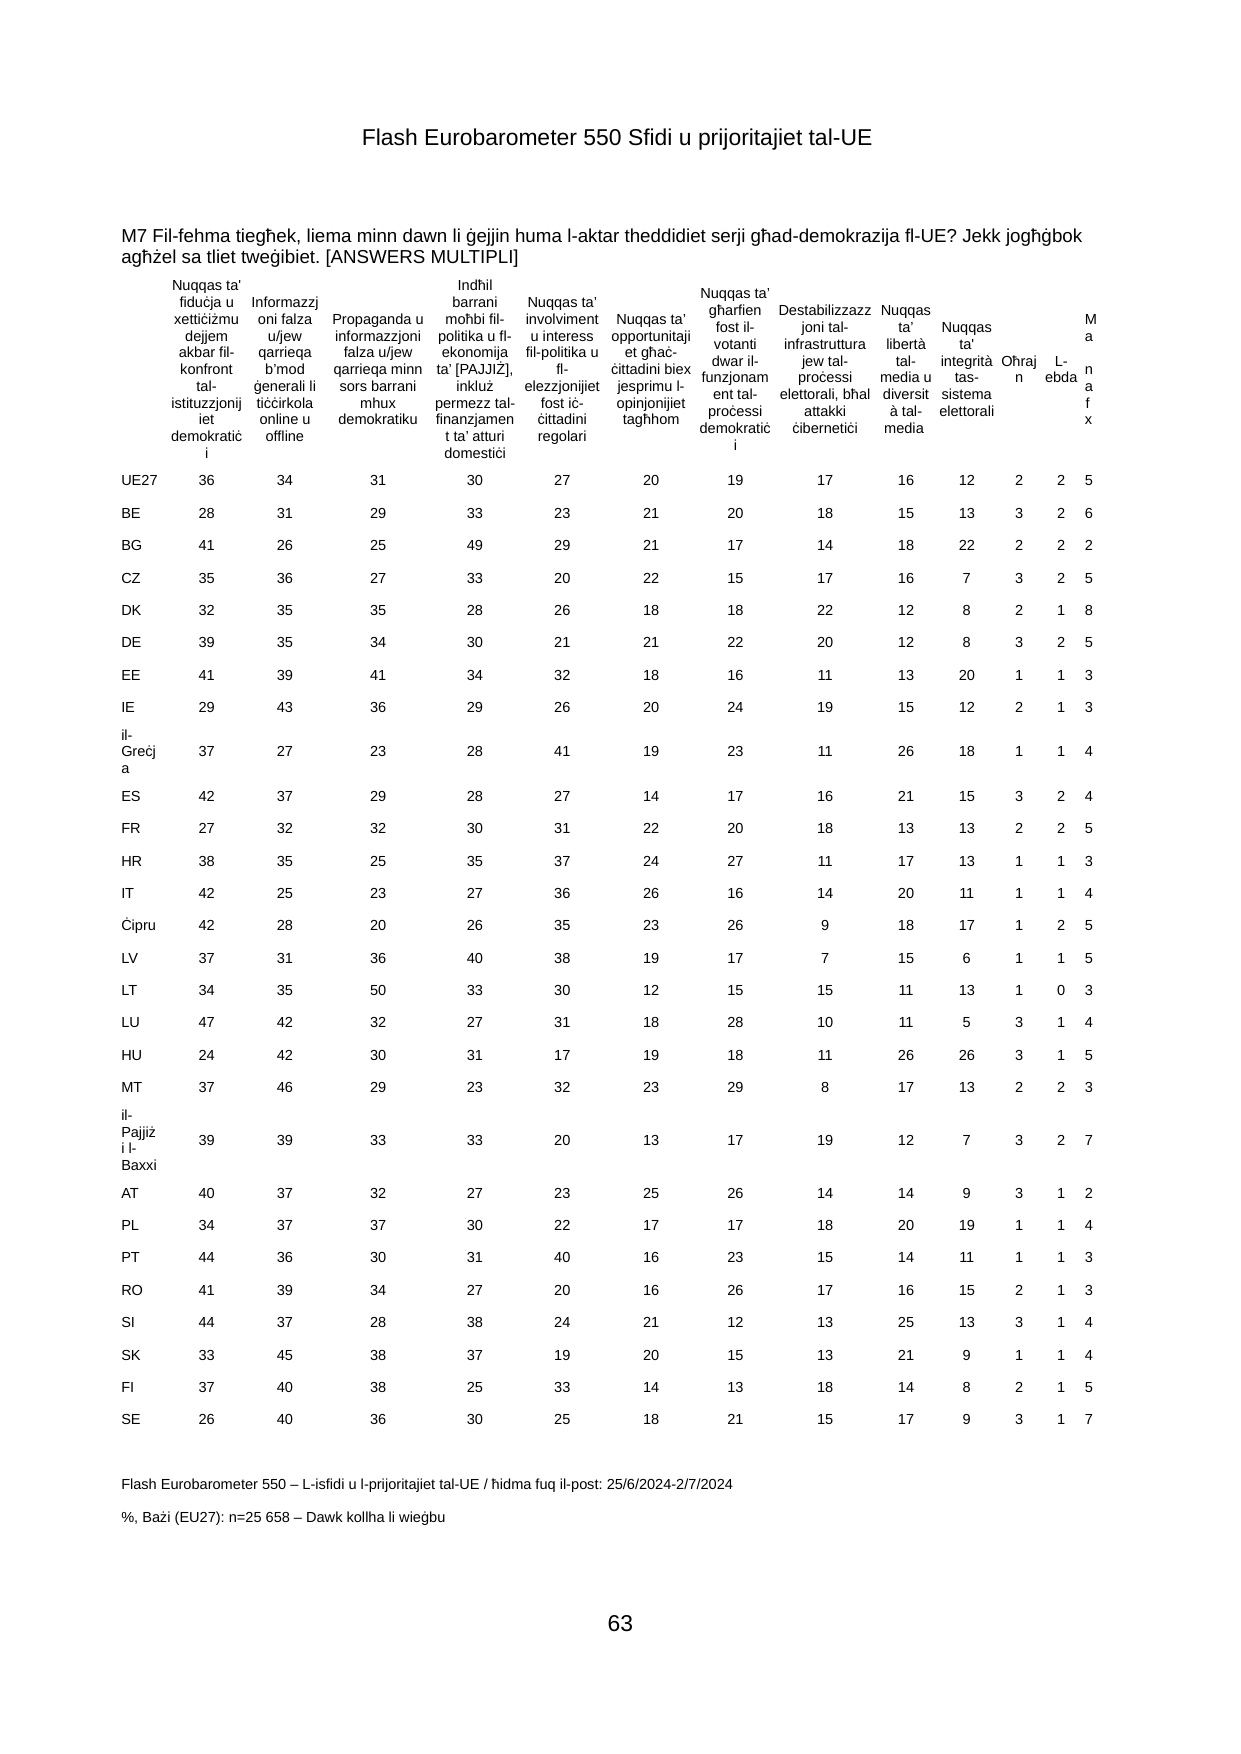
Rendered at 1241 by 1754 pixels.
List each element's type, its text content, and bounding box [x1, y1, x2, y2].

table_cell 15 [936, 1274, 997, 1306]
table_cell 11 [876, 1006, 936, 1039]
table_cell 38 [324, 1339, 431, 1371]
table_cell 28 [431, 780, 518, 812]
table_cell [696, 1436, 774, 1468]
table_cell 35 [245, 626, 324, 659]
table_cell 4 [1082, 724, 1093, 779]
table_cell Flash Eurobarometer 550 – L-isfidi u l-prijoritajiet tal-UE / ħidma fuq il-post: 25/6/2024-2/7/2024 [118, 1468, 1093, 1500]
table_cell 34 [431, 659, 518, 691]
table_cell 25 [876, 1306, 936, 1338]
table_cell [168, 1436, 245, 1468]
table_cell 34 [245, 464, 324, 497]
table_cell 9 [936, 1176, 997, 1209]
table_cell Nuqqas ta’ opportunitajiet għaċ-ċittadini biex jesprimu l-opinjonijiet tagħhom [606, 274, 696, 464]
table_cell 21 [606, 1306, 696, 1338]
table_cell 8 [936, 626, 997, 659]
table_cell 17 [696, 942, 774, 974]
table_cell 4 [1082, 1339, 1093, 1371]
table_cell 22 [696, 626, 774, 659]
table_cell 13 [774, 1306, 876, 1338]
table_cell [118, 274, 161, 464]
table_cell [161, 529, 167, 561]
table_cell 18 [696, 1039, 774, 1071]
table_cell 5 [1082, 1371, 1093, 1403]
table_cell 17 [696, 1104, 774, 1176]
table_cell 12 [876, 1104, 936, 1176]
table_cell 33 [431, 1104, 518, 1176]
table_cell [161, 1039, 167, 1071]
table_cell 37 [245, 1306, 324, 1338]
table_cell 1 [998, 942, 1040, 974]
table_cell 25 [606, 1176, 696, 1209]
table_cell 2 [998, 1071, 1040, 1103]
table_cell 34 [324, 1274, 431, 1306]
table_cell 27 [245, 724, 324, 779]
table_cell [1082, 1436, 1093, 1468]
table_cell 23 [431, 1071, 518, 1103]
table_cell 15 [774, 1403, 876, 1436]
table_cell 12 [696, 1306, 774, 1338]
table_cell 37 [518, 844, 606, 877]
table_cell 17 [696, 529, 774, 561]
table_cell 22 [936, 529, 997, 561]
table_cell 1 [998, 844, 1040, 877]
table_cell 28 [696, 1006, 774, 1039]
table_cell Nuqqas ta’ għarfien fost il-votanti dwar il-funzjonament tal-proċessi demokratiċi [696, 274, 774, 464]
table_cell 28 [431, 724, 518, 779]
table_cell Propaganda u informazzjoni falza u/jew qarrieqa minn sors barrani mhux demokratiku [324, 274, 431, 464]
table_cell 30 [431, 464, 518, 497]
table_cell 1 [1040, 659, 1082, 691]
table_cell 1 [998, 1209, 1040, 1241]
table_cell 13 [936, 1306, 997, 1338]
table_cell 2 [1040, 497, 1082, 529]
table_cell il-Pajjiżi l-Baxxi [118, 1104, 161, 1176]
table_cell 17 [696, 780, 774, 812]
table_cell 1 [1040, 1403, 1082, 1436]
table_cell 35 [245, 594, 324, 626]
table_cell 3 [998, 1306, 1040, 1338]
table_cell 36 [324, 942, 431, 974]
table_cell 2 [998, 529, 1040, 561]
table_cell 23 [324, 724, 431, 779]
table_cell 3 [998, 497, 1040, 529]
table_cell 1 [1040, 844, 1082, 877]
table_cell IT [118, 877, 161, 909]
table_cell 37 [168, 1071, 245, 1103]
table_cell [161, 724, 167, 779]
table_cell 37 [168, 1371, 245, 1403]
table_cell 17 [774, 561, 876, 594]
table_cell 40 [168, 1176, 245, 1209]
table_cell 35 [431, 844, 518, 877]
table_cell 18 [774, 497, 876, 529]
table_cell 40 [245, 1403, 324, 1436]
table_cell 16 [876, 561, 936, 594]
table_cell 1 [998, 724, 1040, 779]
table_cell 24 [606, 844, 696, 877]
table_cell 32 [518, 1071, 606, 1103]
table_cell [161, 1209, 167, 1241]
table_cell 37 [245, 780, 324, 812]
table_cell 27 [696, 844, 774, 877]
table_cell 16 [606, 1274, 696, 1306]
table_cell 2 [998, 812, 1040, 844]
table_cell 11 [774, 659, 876, 691]
table_cell 33 [431, 974, 518, 1006]
table_cell 1 [1040, 1241, 1082, 1274]
table_cell 27 [518, 780, 606, 812]
table_cell 11 [876, 974, 936, 1006]
table_cell 1 [1040, 1274, 1082, 1306]
table_cell 1 [1040, 1176, 1082, 1209]
table_cell 10 [774, 1006, 876, 1039]
table_cell 3 [998, 1176, 1040, 1209]
table_cell 36 [518, 877, 606, 909]
table_cell 16 [774, 780, 876, 812]
table_cell 2 [1040, 1104, 1082, 1176]
table_cell 11 [774, 724, 876, 779]
table_cell 37 [168, 942, 245, 974]
table_cell 41 [168, 659, 245, 691]
table_cell Ma nafx [1082, 274, 1093, 464]
table_cell 24 [168, 1039, 245, 1071]
table_cell 38 [431, 1306, 518, 1338]
table_cell 32 [245, 812, 324, 844]
table_cell 37 [431, 1339, 518, 1371]
table_cell 39 [245, 1104, 324, 1176]
table_cell 18 [774, 1371, 876, 1403]
table_cell 5 [1082, 812, 1093, 844]
table_cell 17 [774, 1274, 876, 1306]
table_cell 2 [998, 594, 1040, 626]
table_cell 19 [606, 1039, 696, 1071]
table_cell [161, 1241, 167, 1274]
table_cell 13 [876, 812, 936, 844]
table_cell 17 [876, 844, 936, 877]
table_cell 13 [774, 1339, 876, 1371]
table_cell 19 [774, 691, 876, 723]
table_cell 13 [936, 974, 997, 1006]
table_cell 34 [168, 1209, 245, 1241]
table_cell 9 [936, 1403, 997, 1436]
table_cell 29 [324, 497, 431, 529]
table_cell 11 [936, 877, 997, 909]
table_cell 18 [876, 529, 936, 561]
table_cell 28 [168, 497, 245, 529]
table_cell 25 [324, 844, 431, 877]
table_cell 1 [1040, 1306, 1082, 1338]
table_cell 31 [245, 942, 324, 974]
table_cell 16 [606, 1241, 696, 1274]
table_cell 30 [431, 1209, 518, 1241]
table_cell [161, 691, 167, 723]
table_cell [161, 594, 167, 626]
table_cell 19 [936, 1209, 997, 1241]
table_cell [876, 1436, 936, 1468]
table_cell 47 [168, 1006, 245, 1039]
table_cell 13 [936, 1071, 997, 1103]
table_cell 26 [518, 594, 606, 626]
table_cell 26 [518, 691, 606, 723]
table_cell 37 [245, 1176, 324, 1209]
table_cell 21 [606, 626, 696, 659]
table_cell LV [118, 942, 161, 974]
table_cell 8 [936, 1371, 997, 1403]
table_cell 31 [431, 1241, 518, 1274]
table_cell 22 [774, 594, 876, 626]
table_cell 39 [168, 1104, 245, 1176]
table_cell 1 [998, 659, 1040, 691]
table_cell LT [118, 974, 161, 1006]
table_cell 1 [998, 1241, 1040, 1274]
table_cell 26 [936, 1039, 997, 1071]
table_cell 13 [606, 1104, 696, 1176]
table_cell 14 [606, 1371, 696, 1403]
table_cell 15 [696, 561, 774, 594]
table_cell [161, 974, 167, 1006]
table_cell 16 [876, 1274, 936, 1306]
table_cell 2 [1040, 561, 1082, 594]
table_cell 28 [431, 594, 518, 626]
table_cell 12 [606, 974, 696, 1006]
table_cell 26 [245, 529, 324, 561]
table_cell [161, 1403, 167, 1436]
table_cell 27 [431, 1176, 518, 1209]
table_cell RO [118, 1274, 161, 1306]
table_cell 24 [696, 691, 774, 723]
table_cell HR [118, 844, 161, 877]
table_cell 20 [324, 909, 431, 942]
table_cell 16 [696, 877, 774, 909]
table_cell 27 [431, 1006, 518, 1039]
table_cell [245, 1436, 324, 1468]
table_cell 20 [606, 691, 696, 723]
table_cell 21 [876, 1339, 936, 1371]
table_cell 13 [936, 497, 997, 529]
table_cell 2 [1040, 464, 1082, 497]
table_cell 25 [431, 1371, 518, 1403]
table_cell 40 [431, 942, 518, 974]
table_cell 41 [324, 659, 431, 691]
table_cell 0 [1040, 974, 1082, 1006]
table_cell 2 [1040, 529, 1082, 561]
table_cell 29 [431, 691, 518, 723]
table_cell 29 [168, 691, 245, 723]
table_cell 7 [1082, 1403, 1093, 1436]
table_cell 18 [606, 1403, 696, 1436]
table_cell 33 [431, 561, 518, 594]
table_cell L-ebda [1040, 274, 1082, 464]
table_cell 20 [518, 1104, 606, 1176]
table_cell 33 [431, 497, 518, 529]
table_cell 3 [998, 1039, 1040, 1071]
table_cell 7 [936, 561, 997, 594]
table_cell [161, 877, 167, 909]
table_cell 20 [774, 626, 876, 659]
table_cell [431, 1436, 518, 1468]
table_cell 50 [324, 974, 431, 1006]
table_cell 18 [774, 812, 876, 844]
table_cell 14 [774, 1176, 876, 1209]
table_cell 5 [936, 1006, 997, 1039]
table_cell 39 [245, 1274, 324, 1306]
table_cell Nuqqas ta' integrità tas-sistema elettorali [936, 274, 997, 464]
table_cell 2 [1040, 1071, 1082, 1103]
table_cell 3 [1082, 974, 1093, 1006]
table_cell 14 [876, 1371, 936, 1403]
table_cell 17 [774, 464, 876, 497]
table_cell 3 [998, 1104, 1040, 1176]
table_cell 21 [696, 1403, 774, 1436]
table_cell 37 [168, 724, 245, 779]
table_cell 33 [168, 1339, 245, 1371]
table_cell Oħrajn [998, 274, 1040, 464]
table_cell 13 [876, 659, 936, 691]
table_cell 21 [876, 780, 936, 812]
table_cell Nuqqas ta’ libertà tal-media u diversità tal-media [876, 274, 936, 464]
table_cell 1 [1040, 1039, 1082, 1071]
table_cell IE [118, 691, 161, 723]
table_cell 1 [998, 1339, 1040, 1371]
table_cell DE [118, 626, 161, 659]
table_cell 15 [696, 1339, 774, 1371]
table_cell [161, 780, 167, 812]
table_cell 3 [998, 780, 1040, 812]
table_cell MT [118, 1071, 161, 1103]
table_cell [118, 1436, 161, 1468]
table_cell 3 [1082, 1071, 1093, 1103]
table_cell 37 [324, 1209, 431, 1241]
table_cell 17 [876, 1071, 936, 1103]
table_cell 36 [245, 561, 324, 594]
table_cell 3 [998, 561, 1040, 594]
table_cell DK [118, 594, 161, 626]
table_cell 1 [998, 877, 1040, 909]
table_cell 31 [431, 1039, 518, 1071]
table_cell 20 [876, 877, 936, 909]
table_cell [161, 812, 167, 844]
table_cell 2 [1082, 529, 1093, 561]
table_cell 15 [696, 974, 774, 1006]
table_cell [161, 1176, 167, 1209]
table_cell 15 [774, 1241, 876, 1274]
table_cell 20 [606, 1339, 696, 1371]
table_cell [606, 1436, 696, 1468]
table_cell [161, 561, 167, 594]
table_cell 2 [998, 1371, 1040, 1403]
table_cell 31 [245, 497, 324, 529]
table_cell 29 [518, 529, 606, 561]
table_cell 4 [1082, 877, 1093, 909]
table_cell 13 [936, 812, 997, 844]
table_cell 32 [324, 1006, 431, 1039]
table_cell 12 [936, 464, 997, 497]
table_cell 2 [998, 1274, 1040, 1306]
table_cell 14 [774, 529, 876, 561]
table_cell 3 [1082, 1241, 1093, 1274]
table_cell 36 [324, 1403, 431, 1436]
table_cell 15 [876, 942, 936, 974]
table_cell 35 [518, 909, 606, 942]
table_cell 1 [1040, 1371, 1082, 1403]
table_cell 20 [696, 812, 774, 844]
table_cell 18 [606, 1006, 696, 1039]
table_cell 2 [1040, 909, 1082, 942]
table_cell EE [118, 659, 161, 691]
table_cell 23 [518, 497, 606, 529]
table_cell 32 [518, 659, 606, 691]
table_cell 25 [245, 877, 324, 909]
table_cell 3 [1082, 659, 1093, 691]
table_cell 41 [168, 1274, 245, 1306]
table_cell 20 [606, 464, 696, 497]
table_cell SK [118, 1339, 161, 1371]
table_cell [161, 844, 167, 877]
table_cell UE27 [118, 464, 161, 497]
table_cell 25 [518, 1403, 606, 1436]
table_cell 2 [1040, 812, 1082, 844]
table_cell PL [118, 1209, 161, 1241]
table_cell 25 [324, 529, 431, 561]
table_cell 12 [876, 626, 936, 659]
table_cell 26 [876, 724, 936, 779]
table_cell 13 [696, 1371, 774, 1403]
table_cell [161, 464, 167, 497]
table_cell 30 [431, 626, 518, 659]
table_cell 35 [168, 561, 245, 594]
table_cell 30 [518, 974, 606, 1006]
table_cell 26 [696, 1176, 774, 1209]
table_cell [161, 274, 167, 464]
table_cell 12 [876, 594, 936, 626]
table_cell 23 [324, 877, 431, 909]
table_cell 33 [518, 1371, 606, 1403]
table_cell 31 [324, 464, 431, 497]
table_cell 28 [245, 909, 324, 942]
table_cell 26 [876, 1039, 936, 1071]
table_cell 3 [998, 1006, 1040, 1039]
table_cell [161, 659, 167, 691]
table_cell 21 [606, 529, 696, 561]
table_cell 4 [1082, 1209, 1093, 1241]
table_cell 29 [324, 780, 431, 812]
table_cell 8 [1082, 594, 1093, 626]
table_cell SE [118, 1403, 161, 1436]
table_cell 19 [518, 1339, 606, 1371]
table_cell 11 [774, 844, 876, 877]
table_cell 38 [518, 942, 606, 974]
table_cell 28 [324, 1306, 431, 1338]
table_cell 7 [936, 1104, 997, 1176]
table_cell 18 [774, 1209, 876, 1241]
table_cell 31 [518, 812, 606, 844]
table_cell [936, 1436, 997, 1468]
table_cell 16 [876, 464, 936, 497]
table_cell 36 [324, 691, 431, 723]
table_cell [774, 1436, 876, 1468]
table_cell 35 [245, 974, 324, 1006]
table_cell 18 [876, 909, 936, 942]
table_cell 8 [936, 594, 997, 626]
table_cell 35 [324, 594, 431, 626]
table_cell 19 [606, 724, 696, 779]
table_cell Ċipru [118, 909, 161, 942]
table_cell 27 [168, 812, 245, 844]
table_cell 26 [168, 1403, 245, 1436]
table_cell BE [118, 497, 161, 529]
table_cell 17 [936, 909, 997, 942]
table_cell 30 [324, 1039, 431, 1071]
table_cell 38 [168, 844, 245, 877]
table_cell [161, 626, 167, 659]
table_cell [161, 1306, 167, 1338]
table_cell [324, 1436, 431, 1468]
table_cell 20 [936, 659, 997, 691]
table_cell 40 [518, 1241, 606, 1274]
table_cell 21 [606, 497, 696, 529]
table_cell 19 [606, 942, 696, 974]
table_cell [161, 1071, 167, 1103]
table_cell il-Greċja [118, 724, 161, 779]
table_cell 30 [324, 1241, 431, 1274]
table_cell 15 [876, 497, 936, 529]
table_cell 23 [606, 1071, 696, 1103]
table_cell 2 [998, 464, 1040, 497]
table_cell 26 [696, 909, 774, 942]
table_cell %, Bażi (EU27): n=25 658 – Dawk kollha li wieġbu [118, 1500, 1093, 1533]
table_cell 20 [876, 1209, 936, 1241]
table_cell Informazzjoni falza u/jew qarrieqa b’mod ġenerali li tiċċirkola online u offline [245, 274, 324, 464]
table_cell 32 [168, 594, 245, 626]
table_cell 31 [518, 1006, 606, 1039]
table_cell 14 [606, 780, 696, 812]
table_cell 23 [606, 909, 696, 942]
table_cell 49 [431, 529, 518, 561]
table_cell 1 [1040, 1209, 1082, 1241]
table_cell 23 [518, 1176, 606, 1209]
table_cell 9 [774, 909, 876, 942]
table_cell [1040, 1436, 1082, 1468]
table_cell CZ [118, 561, 161, 594]
table_cell 46 [245, 1071, 324, 1103]
table_cell [161, 1339, 167, 1371]
table_cell 17 [876, 1403, 936, 1436]
table_cell 44 [168, 1306, 245, 1338]
table_cell 34 [324, 626, 431, 659]
table_cell 15 [936, 780, 997, 812]
table_cell 1 [1040, 942, 1082, 974]
table_cell 27 [518, 464, 606, 497]
table_cell 20 [696, 497, 774, 529]
table_cell BG [118, 529, 161, 561]
table_cell Destabilizzazzjoni tal-infrastruttura jew tal-proċessi elettorali, bħal attakki ċibernetiċi [774, 274, 876, 464]
table_cell 27 [431, 877, 518, 909]
table_cell 5 [1082, 626, 1093, 659]
table_cell 1 [1040, 724, 1082, 779]
table_cell ES [118, 780, 161, 812]
table_cell 2 [1082, 1176, 1093, 1209]
table_cell 3 [1082, 844, 1093, 877]
table_cell 22 [606, 561, 696, 594]
table_cell 32 [324, 1176, 431, 1209]
table_cell 27 [431, 1274, 518, 1306]
table_cell 42 [168, 780, 245, 812]
table_cell 1 [1040, 1339, 1082, 1371]
table_cell 20 [518, 1274, 606, 1306]
table_cell 1 [1040, 1006, 1082, 1039]
table_cell 41 [168, 529, 245, 561]
table_cell 29 [696, 1071, 774, 1103]
table_cell 22 [606, 812, 696, 844]
table_cell 18 [936, 724, 997, 779]
table_cell 26 [606, 877, 696, 909]
table_cell 6 [1082, 497, 1093, 529]
table_cell 15 [774, 974, 876, 1006]
table_cell 24 [518, 1306, 606, 1338]
table_cell LU [118, 1006, 161, 1039]
table_cell 33 [324, 1104, 431, 1176]
table_cell 29 [324, 1071, 431, 1103]
table_cell 18 [696, 594, 774, 626]
table_cell 14 [876, 1241, 936, 1274]
table_cell 4 [1082, 780, 1093, 812]
table_cell [161, 909, 167, 942]
table_cell 18 [606, 594, 696, 626]
table_cell [998, 1436, 1040, 1468]
table_header M7 Fil-fehma tiegħek, liema minn dawn li ġejjin huma l-aktar theddidiet serji għad-demokrazija fl-UE? Jekk jogħġbok agħżel sa tliet tweġibiet. [ANSWERS MULTIPLI] [118, 218, 1093, 274]
table_cell [161, 1006, 167, 1039]
table_cell 11 [774, 1039, 876, 1071]
table_cell 14 [774, 877, 876, 909]
table_cell 23 [696, 724, 774, 779]
table_cell 5 [1082, 1039, 1093, 1071]
table_cell [161, 1274, 167, 1306]
table_cell 1 [998, 974, 1040, 1006]
table_cell 39 [245, 659, 324, 691]
table_cell FI [118, 1371, 161, 1403]
table_cell [161, 942, 167, 974]
table_cell 2 [1040, 780, 1082, 812]
table_cell 32 [324, 812, 431, 844]
table_cell 34 [168, 974, 245, 1006]
table_cell 16 [696, 659, 774, 691]
table_cell 39 [168, 626, 245, 659]
table_cell 3 [998, 626, 1040, 659]
table_cell 35 [245, 844, 324, 877]
table_cell 1 [998, 909, 1040, 942]
table_cell 40 [245, 1371, 324, 1403]
table_cell 43 [245, 691, 324, 723]
table_cell 23 [696, 1241, 774, 1274]
table_cell 36 [245, 1241, 324, 1274]
table_cell 8 [774, 1071, 876, 1103]
table_cell 7 [1082, 1104, 1093, 1176]
table_cell FR [118, 812, 161, 844]
table_cell Indħil barrani moħbi fil-politika u fl-ekonomija ta’ [PAJJIŻ], inkluż permezz tal-finanzjament ta’ atturi domestiċi [431, 274, 518, 464]
table_cell HU [118, 1039, 161, 1071]
table_cell 5 [1082, 464, 1093, 497]
table_cell [161, 1104, 167, 1176]
table_cell 2 [998, 691, 1040, 723]
table_cell 12 [936, 691, 997, 723]
table_cell 15 [876, 691, 936, 723]
table_cell 5 [1082, 909, 1093, 942]
table_cell 19 [774, 1104, 876, 1176]
table_cell 6 [936, 942, 997, 974]
table_cell 45 [245, 1339, 324, 1371]
table_cell 17 [606, 1209, 696, 1241]
table_cell [161, 1436, 167, 1468]
table_cell 3 [1082, 1274, 1093, 1306]
table_cell AT [118, 1176, 161, 1209]
table_cell PT [118, 1241, 161, 1274]
table_cell 11 [936, 1241, 997, 1274]
table_cell 26 [431, 909, 518, 942]
table_cell 37 [245, 1209, 324, 1241]
table_cell 19 [696, 464, 774, 497]
table_cell 18 [606, 659, 696, 691]
table_cell 1 [1040, 877, 1082, 909]
table_cell 9 [936, 1339, 997, 1371]
table_cell 4 [1082, 1006, 1093, 1039]
table_cell 36 [168, 464, 245, 497]
table_cell 4 [1082, 1306, 1093, 1338]
table_cell 38 [324, 1371, 431, 1403]
table_cell [161, 497, 167, 529]
table_cell 7 [774, 942, 876, 974]
table_cell 14 [876, 1176, 936, 1209]
table_cell 30 [431, 812, 518, 844]
table_cell 3 [1082, 691, 1093, 723]
table_cell 22 [518, 1209, 606, 1241]
table_cell 20 [518, 561, 606, 594]
table_cell Nuqqas ta' fiduċja u xettiċiżmu dejjem akbar fil-konfront tal-istituzzjonijiet demokratiċi [168, 274, 245, 464]
table_cell 21 [518, 626, 606, 659]
table_cell SI [118, 1306, 161, 1338]
table_cell 5 [1082, 942, 1093, 974]
table_cell 3 [998, 1403, 1040, 1436]
table_cell 2 [1040, 626, 1082, 659]
table_cell [518, 1436, 606, 1468]
table_cell 30 [431, 1403, 518, 1436]
table_cell 42 [245, 1039, 324, 1071]
table_cell 42 [168, 909, 245, 942]
table_cell 44 [168, 1241, 245, 1274]
table_cell 41 [518, 724, 606, 779]
table_cell Nuqqas ta’ involviment u interess fil-politika u fl-elezzjonijiet fost iċ-ċittadini regolari [518, 274, 606, 464]
table_cell 42 [168, 877, 245, 909]
table_cell 1 [1040, 691, 1082, 723]
table_cell 17 [518, 1039, 606, 1071]
table_cell 27 [324, 561, 431, 594]
table_cell 17 [696, 1209, 774, 1241]
table_cell 1 [1040, 594, 1082, 626]
table_cell 26 [696, 1274, 774, 1306]
table_cell [161, 1371, 167, 1403]
table_cell 42 [245, 1006, 324, 1039]
table_cell 5 [1082, 561, 1093, 594]
table_cell 13 [936, 844, 997, 877]
